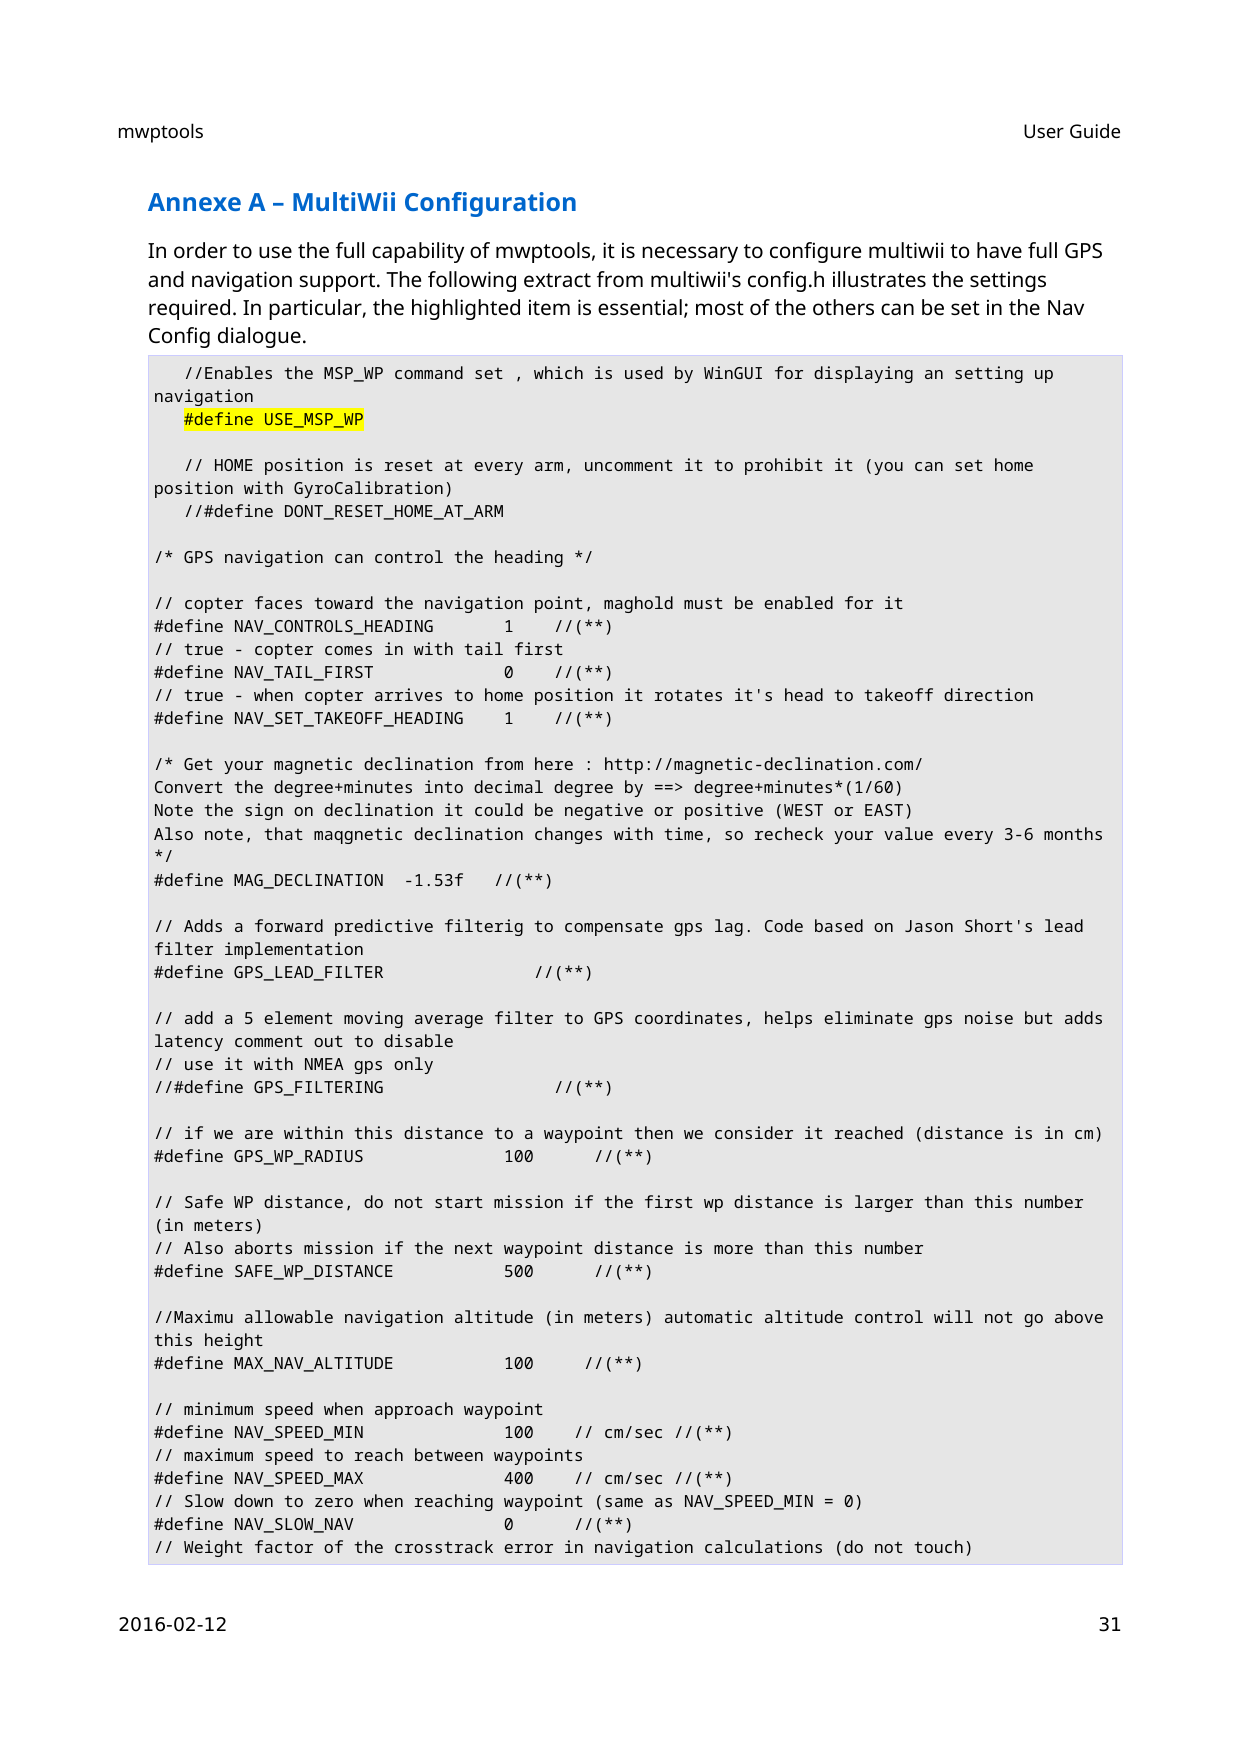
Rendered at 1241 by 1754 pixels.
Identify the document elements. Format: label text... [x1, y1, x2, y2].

text // minimum speed when approach waypoint [149, 1391, 1122, 1414]
text #define USE_MSP_WP [149, 401, 1122, 424]
text #define NAV_SPEED_MAX 400 // cm/sec //(**) [149, 1460, 1122, 1483]
text // Adds a forward predictive filterig to compensate gps lag. Code based on Jason Short's lead filter implementation [149, 908, 1122, 954]
text // true - when copter arrives to home position it rotates it's head to takeoff direction [149, 678, 1122, 701]
text // copter faces toward the navigation point, maghold must be enabled for it [149, 586, 1122, 609]
text /* Get your magnetic declination from here : http://magnetic-declination.com/ [149, 747, 1122, 770]
text /* GPS navigation can control the heading */ [149, 539, 1122, 563]
text Also note, that maqgnetic declination changes with time, so recheck your value every 3-6 months */ [149, 816, 1122, 862]
text Note the sign on declination it could be negative or positive (WEST or EAST) [149, 793, 1122, 816]
text #define NAV_SLOW_NAV 0 //(**) [149, 1506, 1122, 1529]
text // Also aborts mission if the next waypoint distance is more than this number [149, 1230, 1122, 1253]
text #define NAV_SPEED_MIN 100 // cm/sec //(**) [149, 1414, 1122, 1437]
text // Slow down to zero when reaching waypoint (same as NAV_SPEED_MIN = 0) [149, 1483, 1122, 1506]
text #define MAG_DECLINATION -1.53f //(**) [149, 862, 1122, 885]
text #define NAV_TAIL_FIRST 0 //(**) [149, 655, 1122, 678]
text // maximum speed to reach between waypoints [149, 1437, 1122, 1460]
text // if we are within this distance to a waypoint then we consider it reached (distance is in cm) [149, 1115, 1122, 1138]
text //#define DONT_RESET_HOME_AT_ARM [149, 493, 1122, 517]
text //#define GPS_FILTERING //(**) [149, 1069, 1122, 1092]
text #define NAV_CONTROLS_HEADING 1 //(**) [149, 609, 1122, 632]
text // Weight factor of the crosstrack error in navigation calculations (do not touch) [149, 1529, 1122, 1564]
text #define NAV_SET_TAKEOFF_HEADING 1 //(**) [149, 701, 1122, 724]
text #define GPS_WP_RADIUS 100 //(**) [149, 1138, 1122, 1161]
text // HOME position is reset at every arm, uncomment it to prohibit it (you can set home position with GyroCalibration) [149, 447, 1122, 493]
text #define MAX_NAV_ALTITUDE 100 //(**) [149, 1345, 1122, 1368]
text // true - copter comes in with tail first [149, 632, 1122, 655]
text #define SAFE_WP_DISTANCE 500 //(**) [149, 1253, 1122, 1276]
text //Enables the MSP_WP command set , which is used by WinGUI for displaying an setting up navigation [149, 356, 1122, 401]
text // use it with NMEA gps only [149, 1046, 1122, 1069]
text // Safe WP distance, do not start mission if the first wp distance is larger than this number (in meters) [149, 1184, 1122, 1230]
text // add a 5 element moving average filter to GPS coordinates, helps eliminate gps noise but adds latency comment out to disable [149, 1000, 1122, 1046]
text Convert the degree+minutes into decimal degree by ==> degree+minutes*(1/60) [149, 770, 1122, 793]
text #define GPS_LEAD_FILTER //(**) [149, 954, 1122, 977]
text //Maximu allowable navigation altitude (in meters) automatic altitude control will not go above this height [149, 1299, 1122, 1345]
subtitle Annexe A – MultiWii Configuration [148, 185, 1122, 219]
text In order to use the full capability of mwptools, it is necessary to configure multiwii to have full GPS and navigation support. The following extract from multiwii's config.h illustrates the settings required. In particular, the highlighted item is essential; most of the others can be set in the Nav Config dialogue. [148, 237, 1122, 349]
